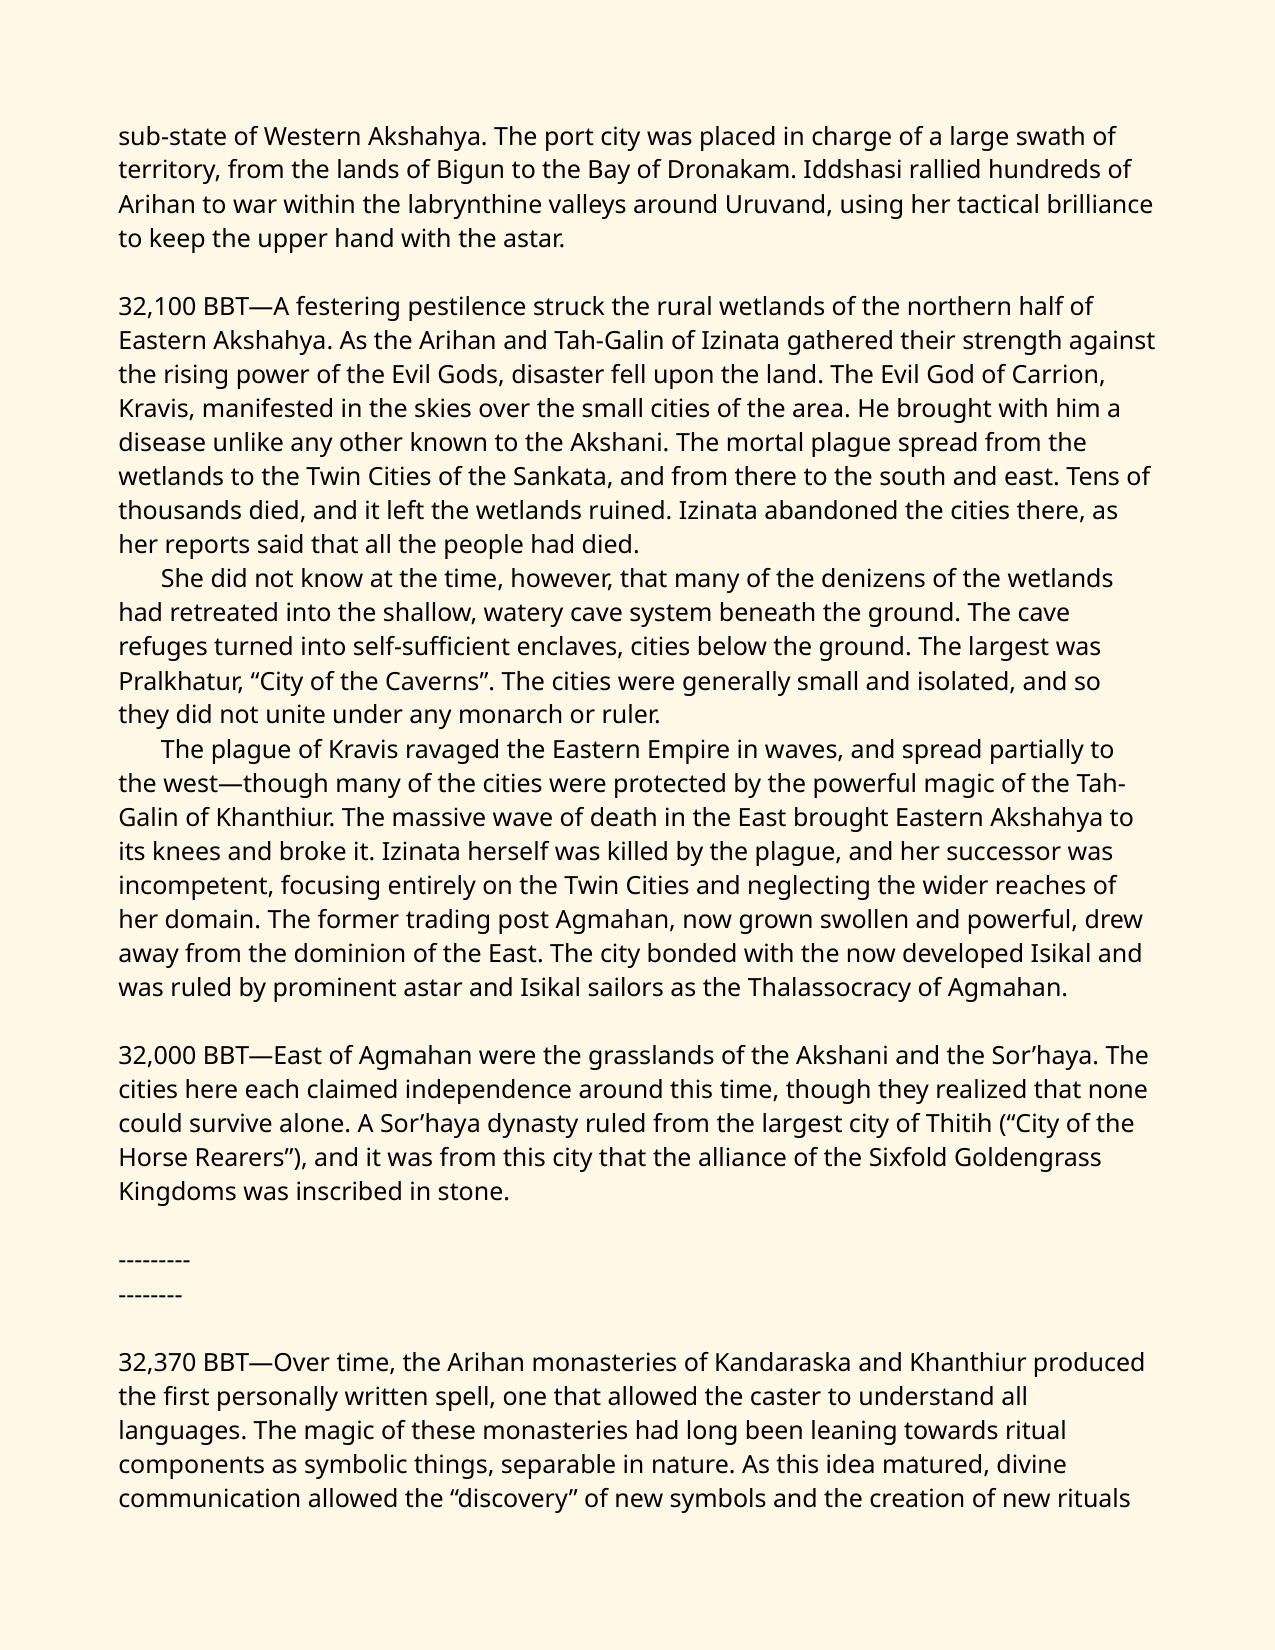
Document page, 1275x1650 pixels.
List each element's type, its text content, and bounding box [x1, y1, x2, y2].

text --------- [118, 1242, 1157, 1276]
text -------- [118, 1276, 1157, 1310]
text She did not know at the time, however, that many of the denizens of the wetlands had retreated into the shallow, watery cave system beneath the ground. The cave refuges turned into self-sufficient enclaves, cities below the ground. The largest was Pralkhatur, “City of the Caverns”. The cities were generally small and isolated, and so they did not unite under any monarch or ruler. [118, 561, 1157, 731]
text 32,370 BBT—Over time, the Arihan monasteries of Kandaraska and Khanthiur produced the first personally written spell, one that allowed the caster to understand all languages. The magic of these monasteries had long been leaning towards ritual components as symbolic things, separable in nature. As this idea matured, divine communication allowed the “discovery” of new symbols and the creation of new rituals [118, 1344, 1157, 1515]
text sub-state of Western Akshahya. The port city was placed in charge of a large swath of territory, from the lands of Bigun to the Bay of Dronakam. Iddshasi rallied hundreds of Arihan to war within the labrynthine valleys around Uruvand, using her tactical brilliance to keep the upper hand with the astar. [118, 118, 1157, 254]
text 32,000 BBT—East of Agmahan were the grasslands of the Akshani and the Sor’haya. The cities here each claimed independence around this time, though they realized that none could survive alone. A Sor’haya dynasty ruled from the largest city of Thitih (“City of the Horse Rearers”), and it was from this city that the alliance of the Sixfold Goldengrass Kingdoms was inscribed in stone. [118, 1038, 1157, 1208]
text 32,100 BBT—A festering pestilence struck the rural wetlands of the northern half of Eastern Akshahya. As the Arihan and Tah-Galin of Izinata gathered their strength against the rising power of the Evil Gods, disaster fell upon the land. The Evil God of Carrion, Kravis, manifested in the skies over the small cities of the area. He brought with him a disease unlike any other known to the Akshani. The mortal plague spread from the wetlands to the Twin Cities of the Sankata, and from there to the south and east. Tens of thousands died, and it left the wetlands ruined. Izinata abandoned the cities there, as her reports said that all the people had died. [118, 288, 1157, 561]
text The plague of Kravis ravaged the Eastern Empire in waves, and spread partially to the west—though many of the cities were protected by the powerful magic of the Tah-Galin of Khanthiur. The massive wave of death in the East brought Eastern Akshahya to its knees and broke it. Izinata herself was killed by the plague, and her successor was incompetent, focusing entirely on the Twin Cities and neglecting the wider reaches of her domain. The former trading post Agmahan, now grown swollen and powerful, drew away from the dominion of the East. The city bonded with the now developed Isikal and was ruled by prominent astar and Isikal sailors as the Thalassocracy of Agmahan. [118, 731, 1157, 1004]
